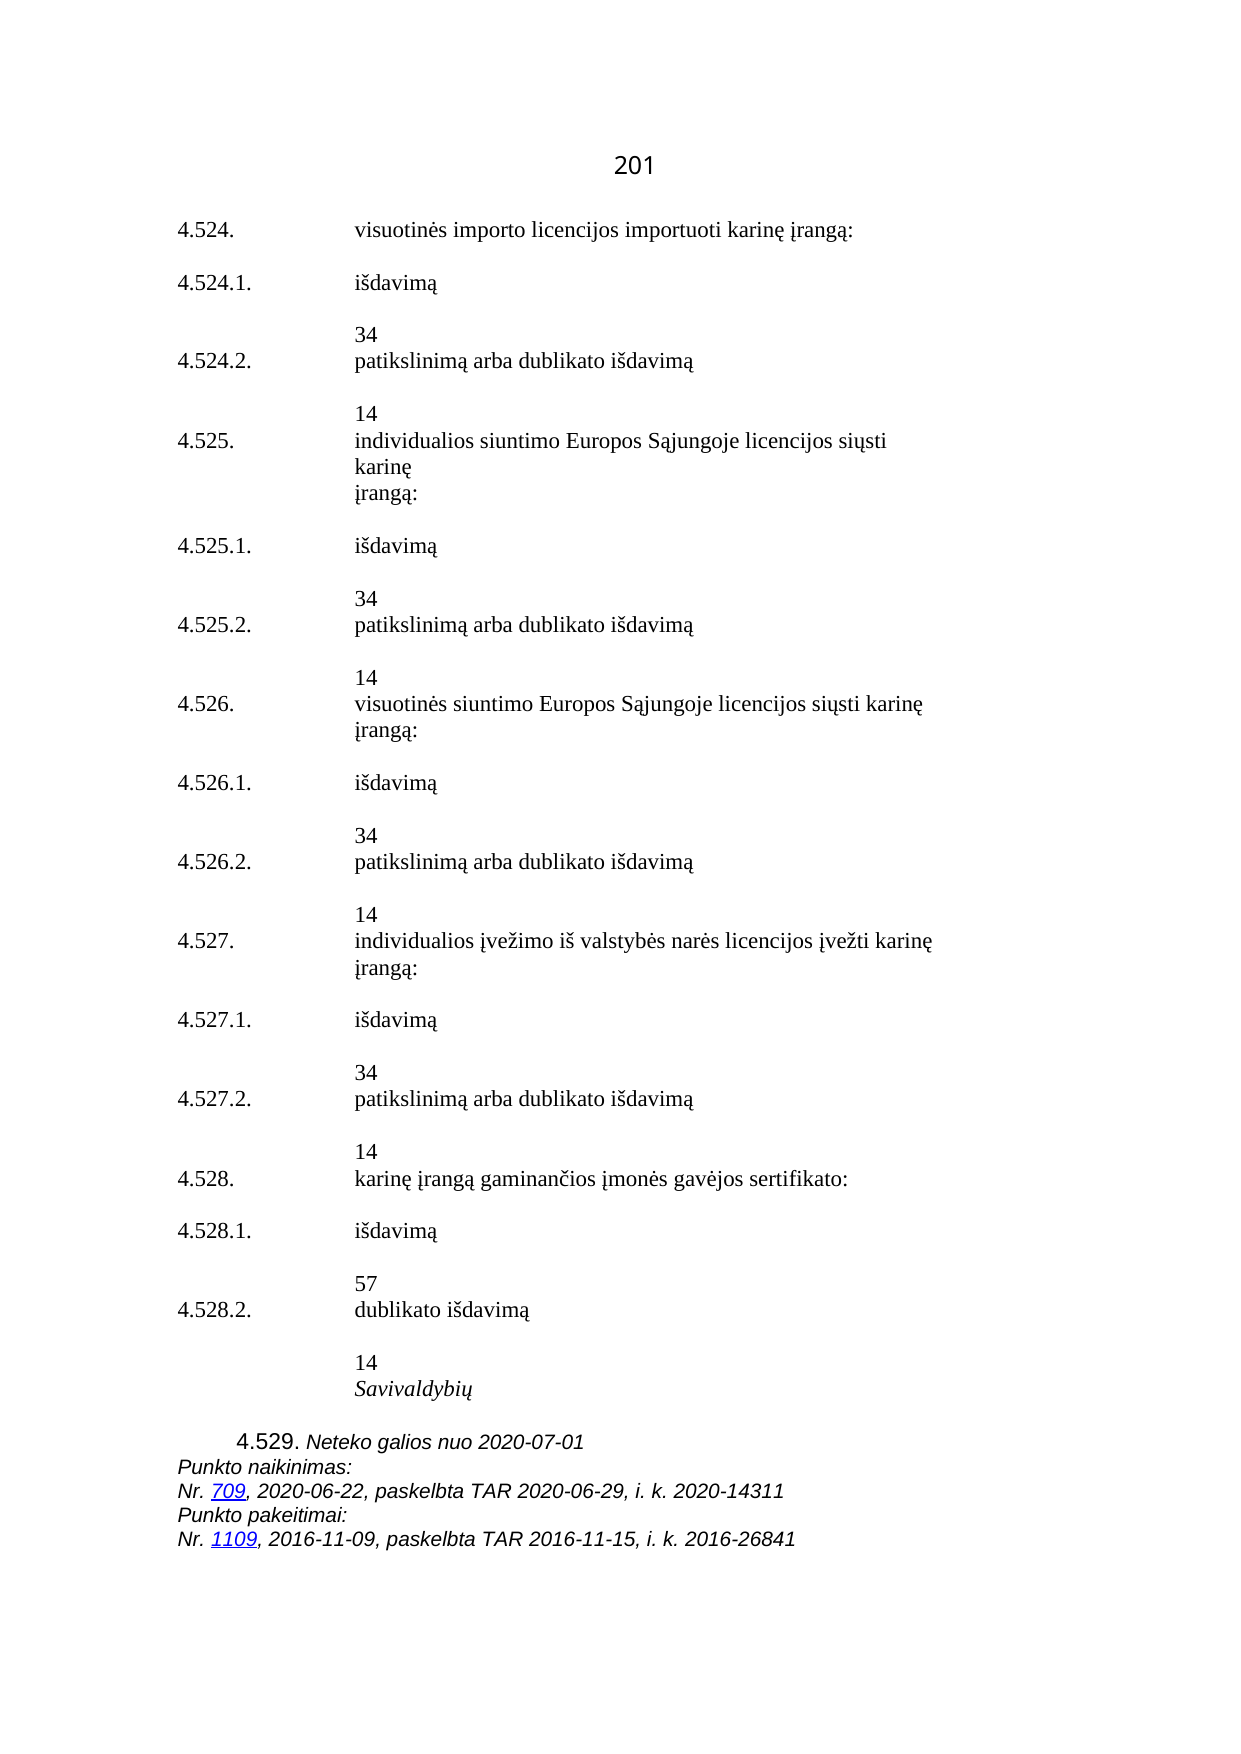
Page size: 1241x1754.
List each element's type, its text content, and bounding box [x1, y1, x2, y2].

text įrangą: [354, 717, 945, 769]
text 4.526.1. išdavimą 34 [177, 769, 945, 848]
text 4.528.1. išdavimą 57 [177, 1217, 945, 1296]
text įrangą: [354, 479, 945, 532]
text 4.527. individualios įvežimo iš valstybės narės licencijos įvežti karinę [177, 927, 945, 954]
text Savivaldybių [354, 1375, 945, 1428]
text 4.525. individualios siuntimo Europos Sąjungoje licencijos siųsti karinę [177, 427, 945, 479]
text 4.527.1. išdavimą 34 [177, 1006, 945, 1086]
text įrangą: [354, 954, 945, 1006]
text 4.528. karinę įrangą gaminančios įmonės gavėjos sertifikato: [177, 1164, 945, 1217]
text 4.524.1. išdavimą 34 [177, 268, 945, 348]
text 4.527.2. patikslinimą arba dublikato išdavimą 14 [177, 1086, 945, 1164]
text Nr. 1109, 2016-11-09, paskelbta TAR 2016-11-15, i. k. 2016-26841 [177, 1526, 1092, 1550]
text 4.526.2. patikslinimą arba dublikato išdavimą 14 [177, 848, 945, 927]
text 4.529. Neteko galios nuo 2020-07-01 [177, 1428, 1092, 1454]
text 4.528.2. dublikato išdavimą 14 [177, 1296, 945, 1375]
text 4.526. visuotinės siuntimo Europos Sąjungoje licencijos siųsti karinę [177, 690, 945, 717]
text Punkto naikinimas: [177, 1454, 1092, 1478]
text Nr. 709, 2020-06-22, paskelbta TAR 2020-06-29, i. k. 2020-14311 [177, 1478, 1092, 1502]
text Punkto pakeitimai: [177, 1502, 1092, 1526]
text 4.525.2. patikslinimą arba dublikato išdavimą 14 [177, 611, 945, 690]
text 4.524.2. patikslinimą arba dublikato išdavimą 14 [177, 348, 945, 427]
text 4.525.1. išdavimą 34 [177, 532, 945, 611]
text 4.524. visuotinės importo licencijos importuoti karinę įrangą: [177, 216, 945, 268]
